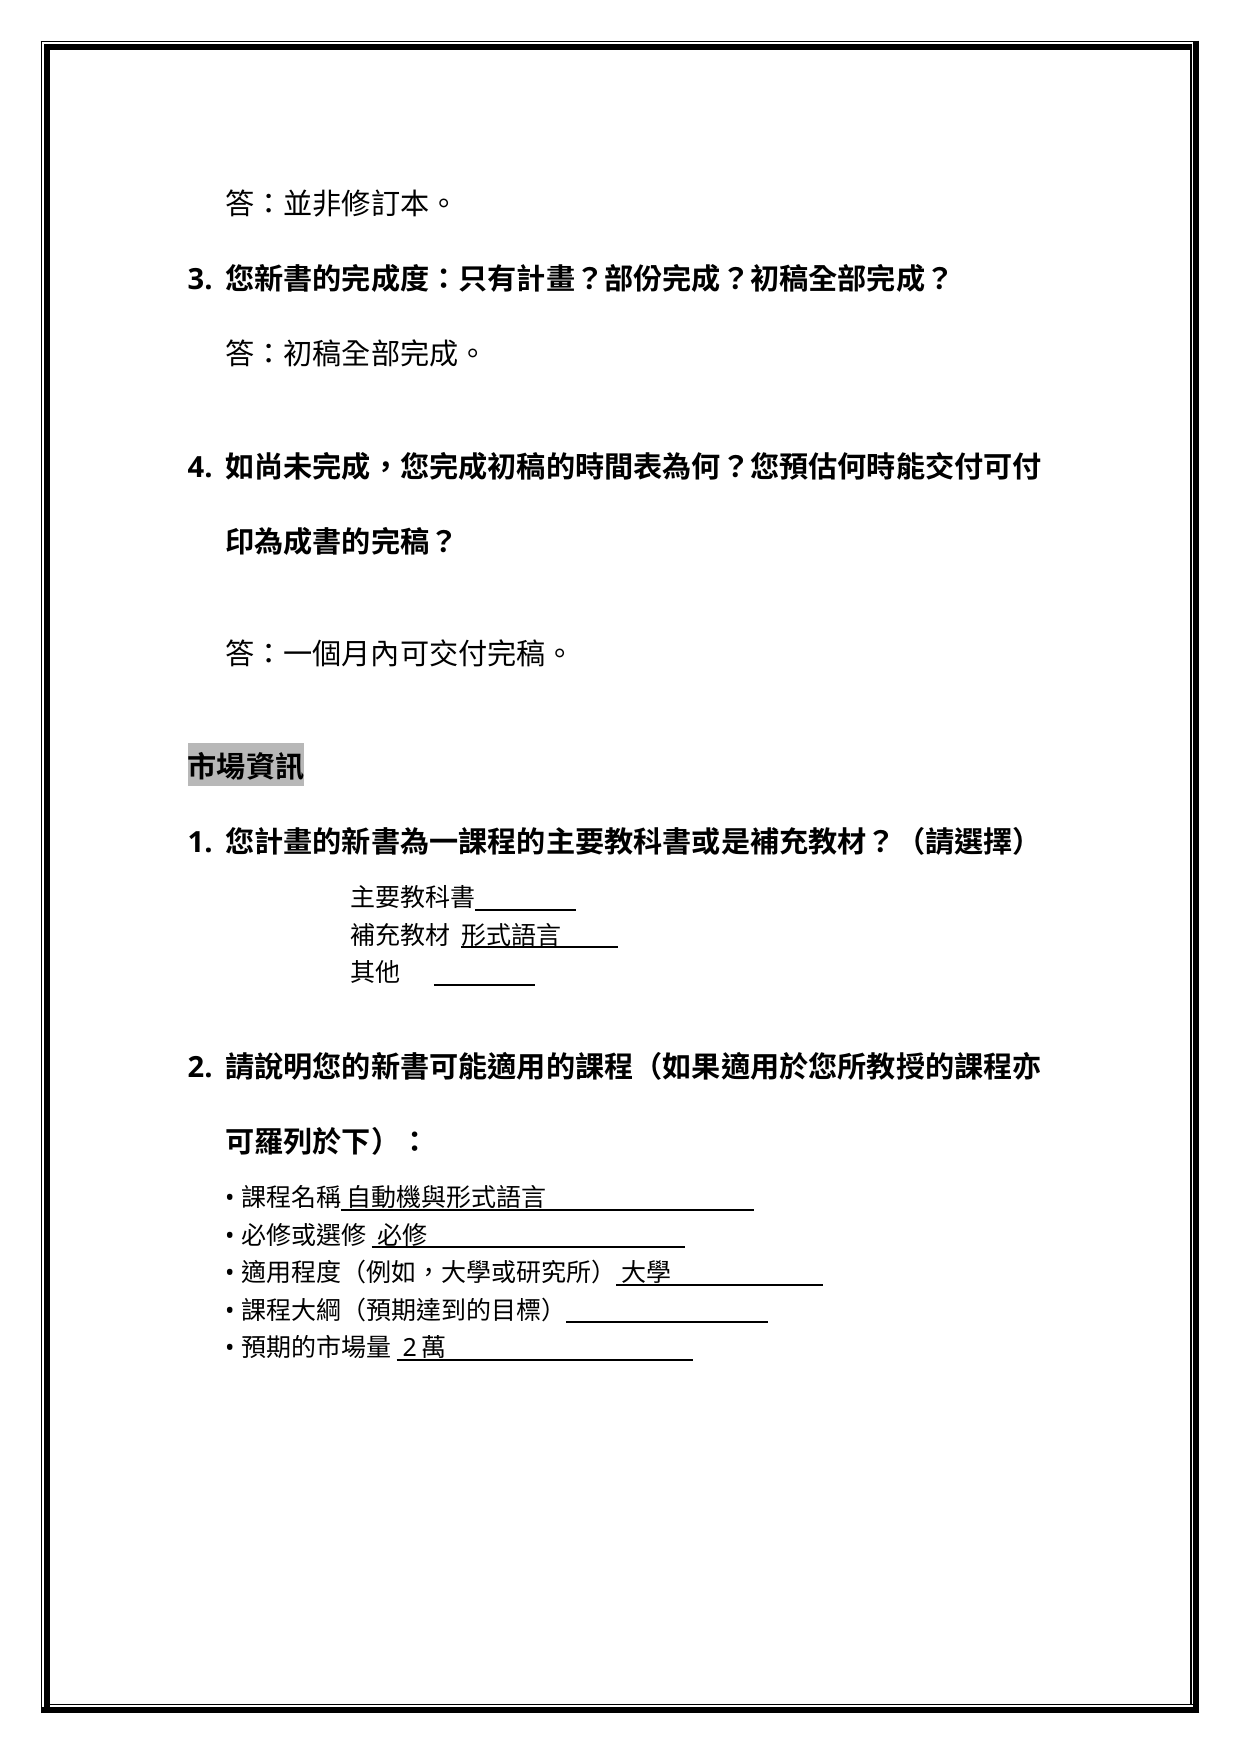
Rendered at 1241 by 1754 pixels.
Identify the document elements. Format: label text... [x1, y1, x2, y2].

text • 適用程度（例如，大學或研究所） 大學 [187, 1252, 1053, 1289]
text • 必修或選修 必修 [187, 1214, 1053, 1252]
text 答：初稿全部完成。 [225, 314, 1053, 389]
text 答：並非修訂本。 [225, 164, 1053, 239]
text 主要教科書 [187, 877, 1053, 914]
text 市場資訊 [187, 727, 1053, 802]
text • 預期的市場量 2萬 [187, 1327, 1053, 1364]
text 補充教材 形式語言 [187, 914, 1053, 952]
list 如尚未完成，您完成初稿的時間表為何？您預估何時能交付可付印為成書的完稿？ [187, 427, 1053, 577]
list 請說明您的新書可能適用的課程（如果適用於您所教授的課程亦可羅列於下）： [187, 1027, 1053, 1177]
list 您新書的完成度：只有計畫？部份完成？初稿全部完成？ [187, 239, 1053, 314]
text 答：一個月內可交付完稿。 [225, 614, 1053, 689]
text • 課程名稱 自動機與形式語言 [187, 1177, 1053, 1214]
text 其他 [187, 952, 1053, 989]
text • 課程大綱（預期達到的目標） [187, 1289, 1050, 1327]
list 您計畫的新書為一課程的主要教科書或是補充教材？（請選擇） [187, 802, 1053, 877]
